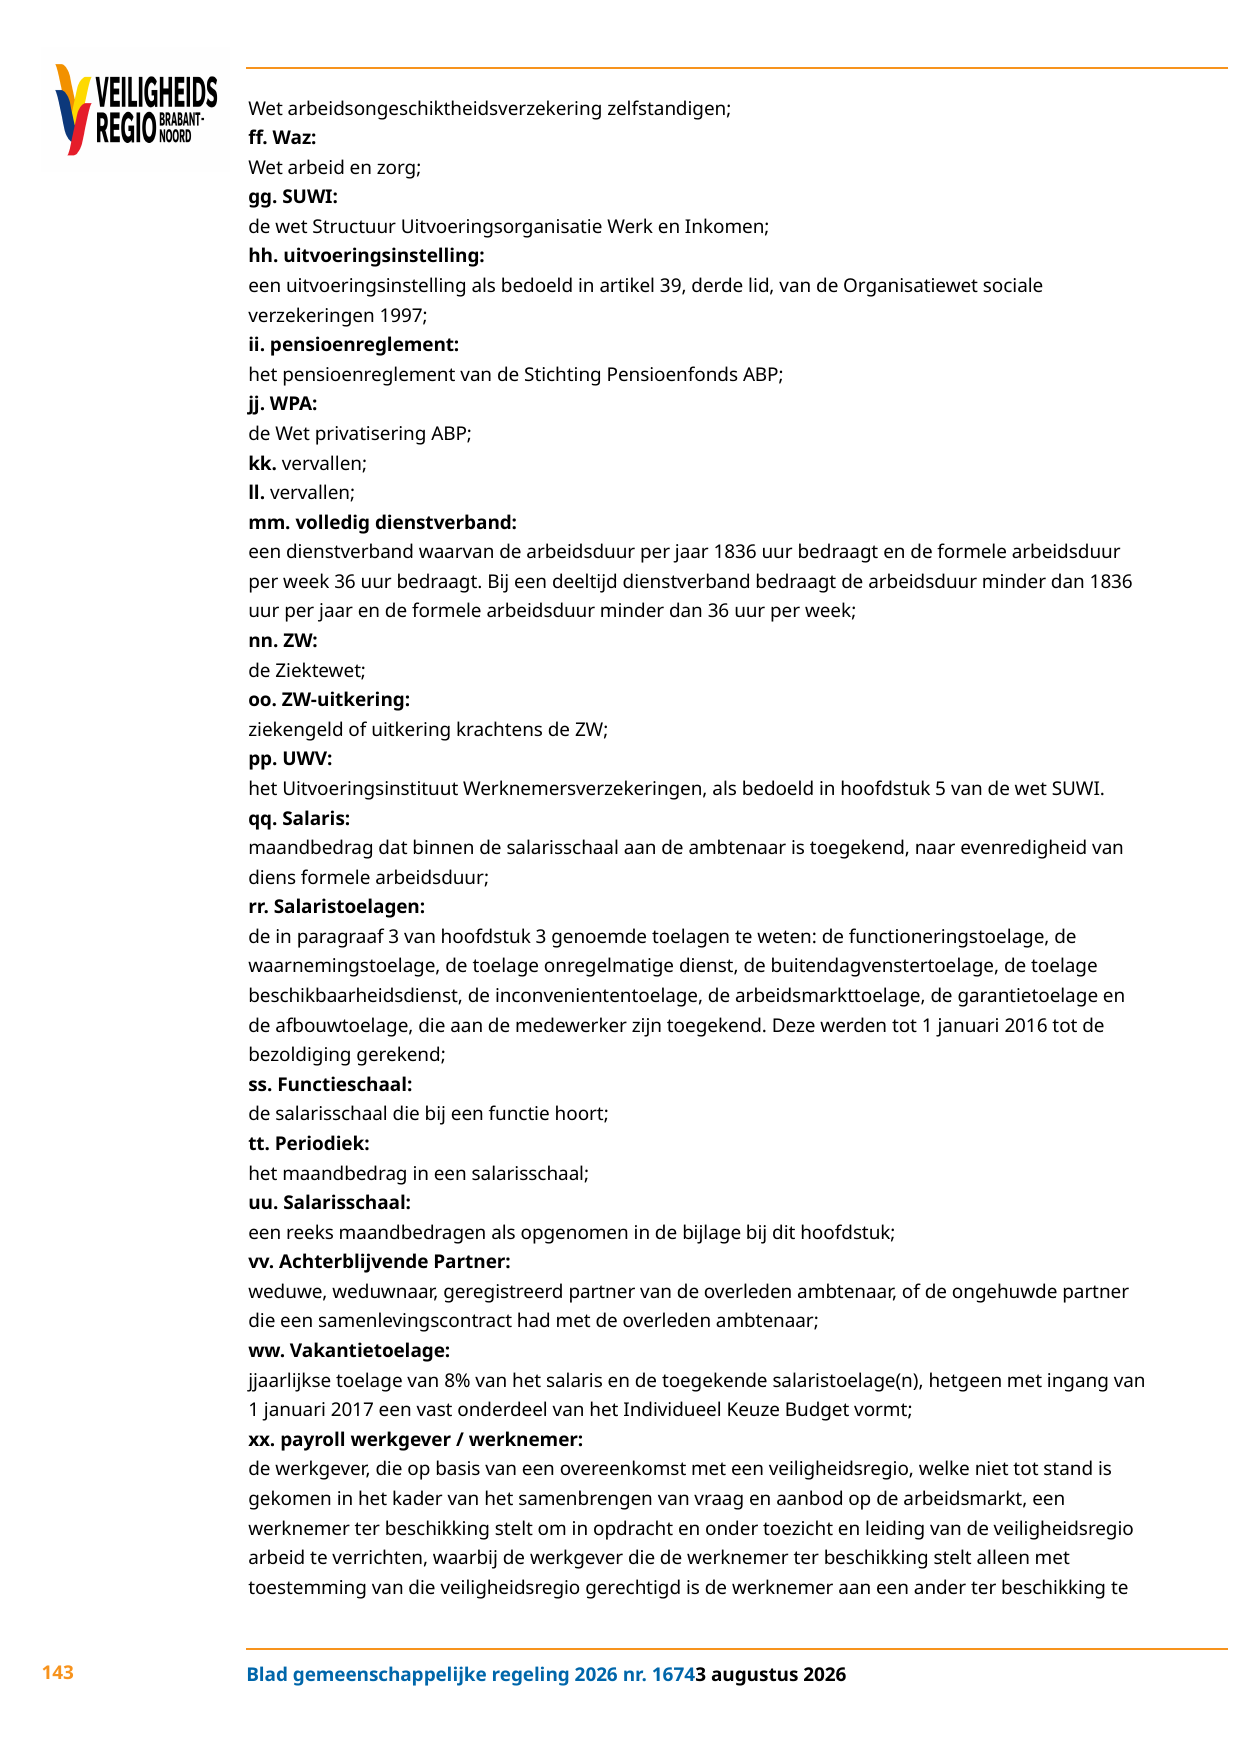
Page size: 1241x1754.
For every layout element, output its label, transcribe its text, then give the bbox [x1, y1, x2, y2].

text ss. Functieschaal: [248, 1071, 1152, 1097]
text een reeks maandbedragen als opgenomen in de bijlage bij dit hoofdstuk; [248, 1219, 1152, 1245]
text jjaarlijkse toelage van 8% van het salaris en de toegekende salaristoelage(n), hetgeen met ingang van 1 januari 2017 een vast onderdeel van het Individueel Keuze Budget vormt; [248, 1367, 1152, 1422]
text ll. vervallen; [248, 479, 1152, 505]
text een dienstverband waarvan de arbeidsduur per jaar 1836 uur bedraagt en de formele arbeidsduur per week 36 uur bedraagt. Bij een deeltijd dienstverband bedraagt de arbeidsduur minder dan 1836 uur per jaar en de formele arbeidsduur minder dan 36 uur per week; [248, 538, 1152, 623]
text ww. Vakantietoelage: [248, 1337, 1152, 1363]
text hh. uitvoeringsinstelling: [248, 243, 1152, 268]
text ziekengeld of uitkering krachtens de ZW; [248, 716, 1152, 742]
text weduwe, weduwnaar, geregistreerd partner van de overleden ambtenaar, of de ongehuwde partner die een samenlevingscontract had met de overleden ambtenaar; [248, 1278, 1152, 1333]
text het Uitvoeringsinstituut Werknemersverzekeringen, als bedoeld in hoofdstuk 5 van de wet SUWI. [248, 775, 1152, 801]
text gg. SUWI: [248, 183, 1152, 209]
text kk. vervallen; [248, 450, 1152, 476]
text het maandbedrag in een salarisschaal; [248, 1160, 1152, 1186]
text de Ziektewet; [248, 657, 1152, 683]
text xx. payroll werkgever / werknemer: [248, 1426, 1152, 1452]
text de werkgever, die op basis van een overeenkomst met een veiligheidsregio, welke niet tot stand is gekomen in het kader van het samenbrengen van vraag en aanbod op de arbeidsmarkt, een werknemer ter beschikking stelt om in opdracht en onder toezicht en leiding van de veiligheidsregio arbeid te verrichten, waarbij de werkgever die de werknemer ter beschikking stelt alleen met toestemming van die veiligheidsregio gerechtigd is de werknemer aan een ander ter beschikking te [248, 1456, 1152, 1600]
text ff. Waz: [248, 124, 1152, 150]
text rr. Salaristoelagen: [248, 893, 1152, 919]
text de in paragraaf 3 van hoofdstuk 3 genoemde toelagen te weten: de functioneringstoelage, de waarnemingstoelage, de toelage onregelmatige dienst, de buitendagvenstertoelage, de toelage beschikbaarheidsdienst, de inconveniententoelage, de arbeidsmarkttoelage, de garantietoelage en de afbouwtoelage, die aan de medewerker zijn toegekend. Deze werden tot 1 januari 2016 tot de bezoldiging gerekend; [248, 923, 1152, 1067]
text vv. Achterblijvende Partner: [248, 1248, 1152, 1274]
text een uitvoeringsinstelling als bedoeld in artikel 39, derde lid, van de Organisatiewet sociale verzekeringen 1997; [248, 272, 1152, 328]
text ii. pensioenreglement: [248, 331, 1152, 357]
text pp. UWV: [248, 746, 1152, 771]
text jj. WPA: [248, 391, 1152, 416]
text tt. Periodiek: [248, 1130, 1152, 1156]
text mm. volledig dienstverband: [248, 509, 1152, 535]
picture [41, 47, 231, 172]
text de wet Structuur Uitvoeringsorganisatie Werk en Inkomen; [248, 213, 1152, 239]
text nn. ZW: [248, 627, 1152, 653]
text uu. Salarisschaal: [248, 1189, 1152, 1215]
text Wet arbeidsongeschiktheidsverzekering zelfstandigen; [248, 95, 1152, 121]
text Wet arbeid en zorg; [248, 154, 1152, 180]
text oo. ZW-uitkering: [248, 686, 1152, 712]
text qq. Salaris: [248, 805, 1152, 831]
text de Wet privatisering ABP; [248, 420, 1152, 446]
text de salarisschaal die bij een functie hoort; [248, 1101, 1152, 1126]
text het pensioenreglement van de Stichting Pensioenfonds ABP; [248, 361, 1152, 387]
text maandbedrag dat binnen de salarisschaal aan de ambtenaar is toegekend, naar evenredigheid van diens formele arbeidsduur; [248, 834, 1152, 890]
